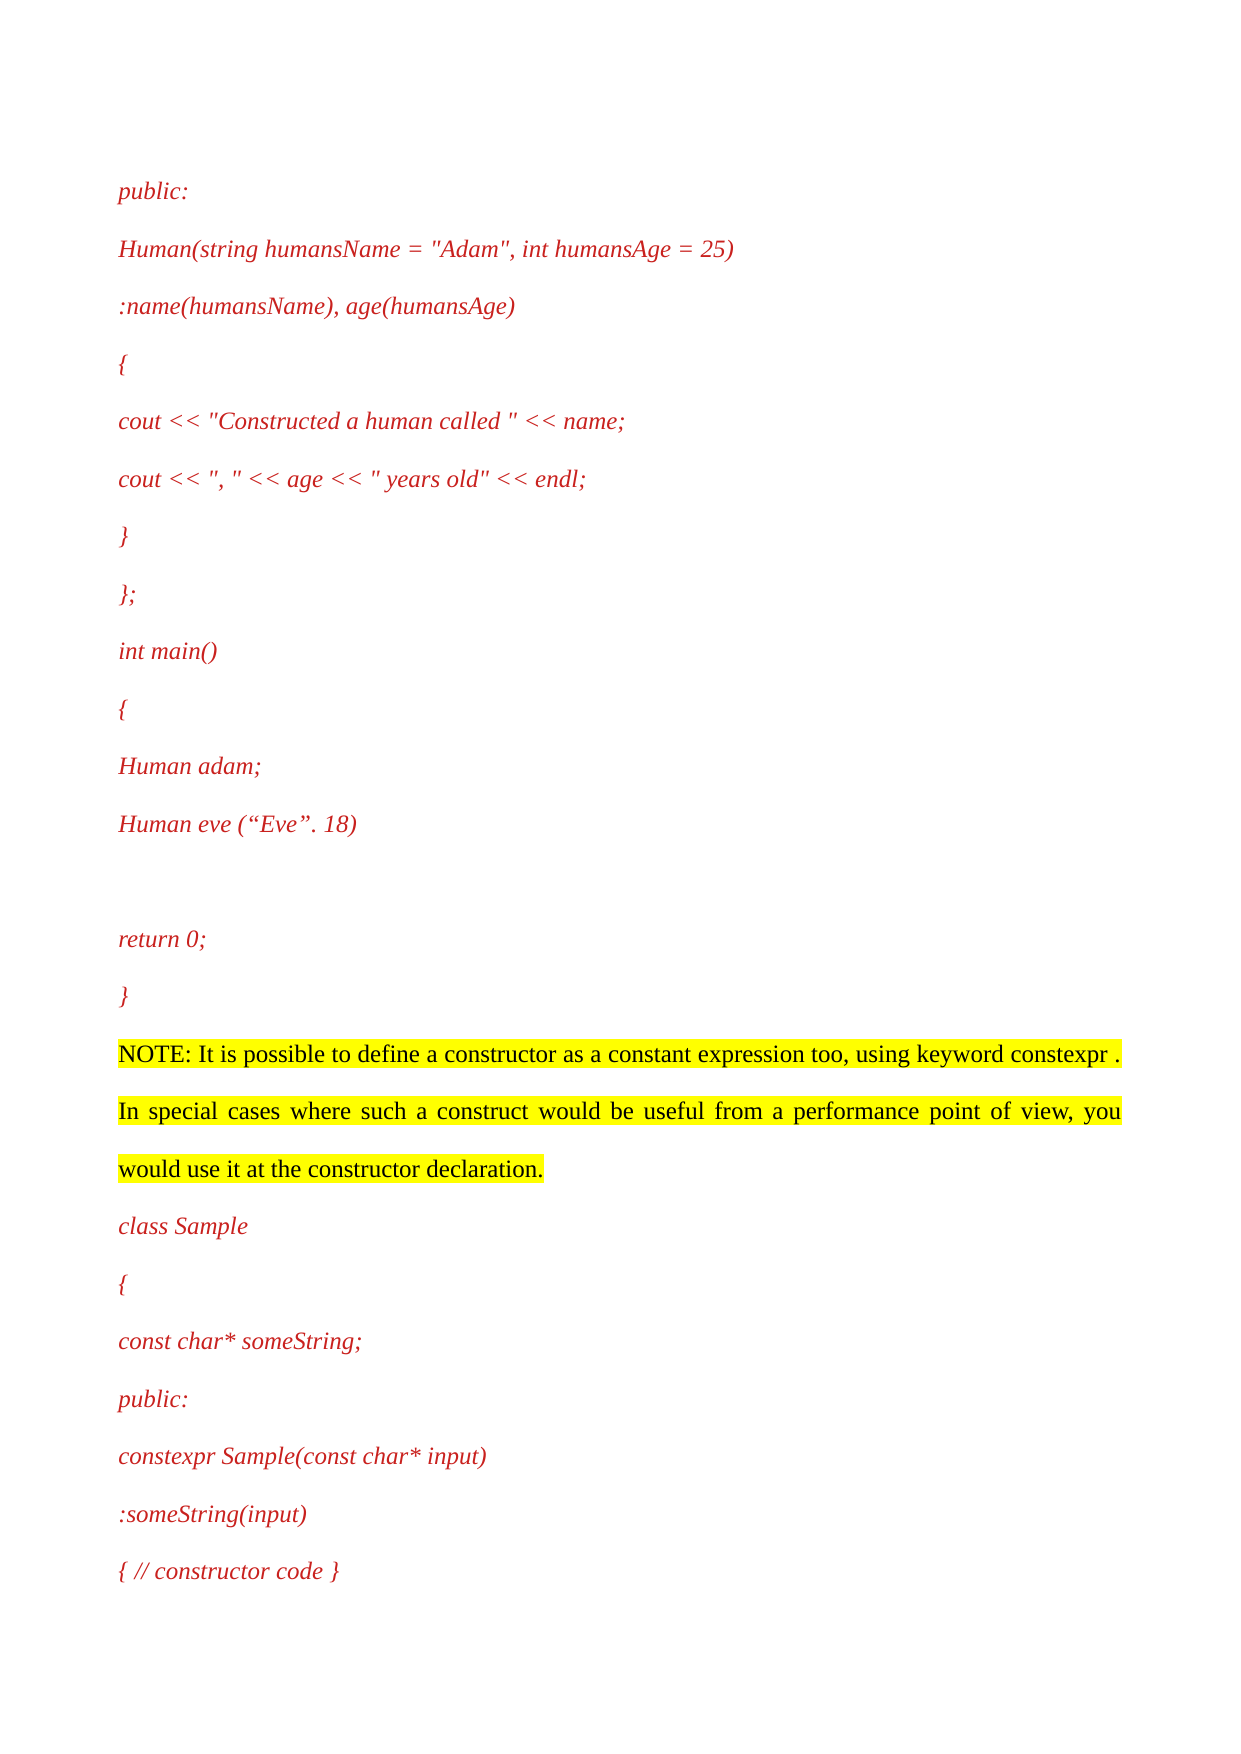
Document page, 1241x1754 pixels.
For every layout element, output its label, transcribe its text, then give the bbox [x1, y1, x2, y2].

text return 0; [118, 924, 1122, 953]
text { [118, 349, 1122, 378]
text cout << "Constructed a human called " << name; [118, 406, 1122, 435]
text public: [118, 176, 1122, 205]
text }; [118, 579, 1122, 608]
text int main() [118, 636, 1122, 665]
text { // constructor code } [118, 1556, 1122, 1585]
text cout << ", " << age << " years old" << endl; [118, 464, 1122, 493]
text } [118, 981, 1122, 1010]
text } [118, 521, 1122, 550]
text Human eve (“Eve”. 18) [118, 809, 1122, 838]
text :someString(input) [118, 1499, 1122, 1528]
text { [118, 694, 1122, 723]
text { [118, 1269, 1122, 1298]
text class Sample [118, 1211, 1122, 1240]
text const char* someString; [118, 1326, 1122, 1355]
text constexpr Sample(const char* input) [118, 1441, 1122, 1470]
text :name(humansName), age(humansAge) [118, 291, 1122, 320]
text NOTE: It is possible to define a constructor as a constant expression too, using keyword constexpr . In special cases where such a construct would be useful from a performance point of view, you would use it at the constructor declaration. [118, 1039, 1122, 1183]
text Human(string humansName = "Adam", int humansAge = 25) [118, 234, 1122, 263]
text Human adam; [118, 751, 1122, 780]
text public: [118, 1384, 1122, 1413]
